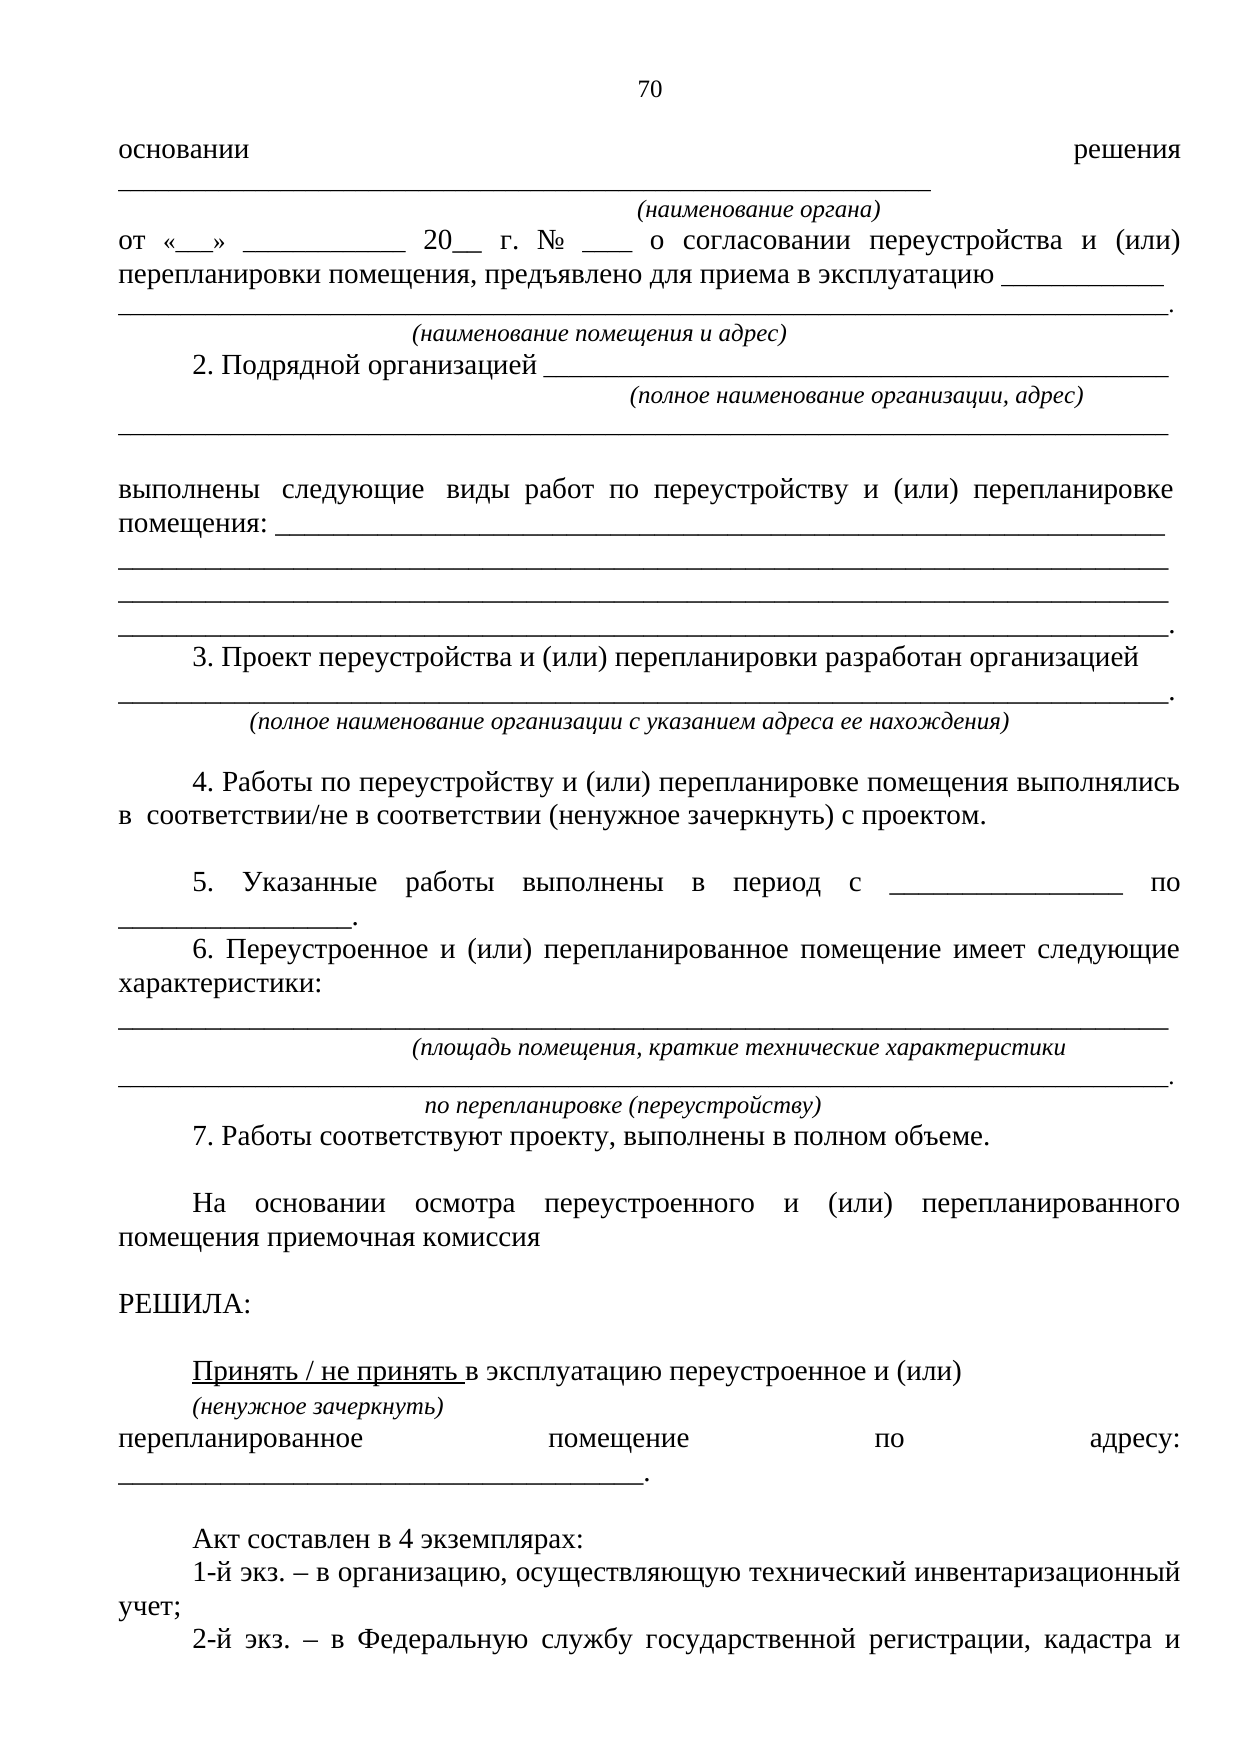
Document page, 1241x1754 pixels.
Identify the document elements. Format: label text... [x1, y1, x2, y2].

text РЕШИЛА: [118, 1286, 1181, 1320]
text от «___» _____________ 20__ г. № ____ о согласовании переустройства и (или) перепланировки помещения, предъявлено для приема в эксплуатацию _____________ [118, 222, 1181, 289]
text ____________________________________________________________________________________. [118, 1061, 1181, 1090]
text ____________________________________________________________________________________ [118, 409, 1181, 438]
text (ненужное зачеркнуть) [118, 1387, 1181, 1420]
text 2. Подрядной организацией __________________________________________________ [118, 347, 1181, 381]
text Акт составлен в 4 экземплярах: [118, 1521, 1181, 1554]
text перепланированное помещение по адресу: ____________________________________. [118, 1420, 1181, 1487]
text 7. Работы соответствуют проекту, выполнены в полном объеме. [118, 1118, 1181, 1152]
text На основании осмотра переустроенного и (или) перепланированного помещения приемочная комиссия [118, 1186, 1181, 1253]
text 3. Проект переустройства и (или) перепланировки разработан организацией [118, 639, 1181, 673]
text (наименование помещения и адрес) [118, 318, 1181, 347]
text выполнены следующие виды работ по переустройству и (или) перепланировке [118, 472, 1181, 505]
text (наименование органа) [118, 194, 1181, 222]
text 4. Работы по переустройству и (или) перепланировке помещения выполнялись в соответствии/не в соответствии (ненужное зачеркнуть) с проектом. [118, 764, 1181, 831]
text ________________________________________________________________________________________________________________________________________________________________________________________________________________________. [118, 539, 1181, 639]
text ____________________________________________________________________________________. [118, 289, 1181, 318]
text 1-й экз. – в организацию, осуществляющую технический инвентаризационный учет; [118, 1554, 1181, 1622]
text помещения: _____________________________________________________________ [118, 505, 1181, 539]
text по перепланировке (переустройству) [118, 1090, 1181, 1118]
text основании решения _________________________________________________________________ [118, 131, 1181, 194]
text ________________________________________________________________________. [118, 673, 1181, 706]
text Принять / не принять в эксплуатацию переустроенное и (или) [118, 1353, 1181, 1387]
text 2-й экз. – в Федеральную службу государственной регистрации, кадастра и [118, 1622, 1181, 1655]
text 5. Указанные работы выполнены в период с ________________ по ________________. [118, 864, 1181, 932]
text (полное наименование организации, адрес) [118, 381, 1181, 409]
text (площадь помещения, краткие технические характеристики [118, 1032, 1181, 1061]
text 6. Переустроенное и (или) перепланированное помещение имеет следующие характеристики: ________________________________________________________________________ [118, 932, 1181, 1032]
text (полное наименование организации с указанием адреса ее нахождения) [118, 706, 1181, 735]
